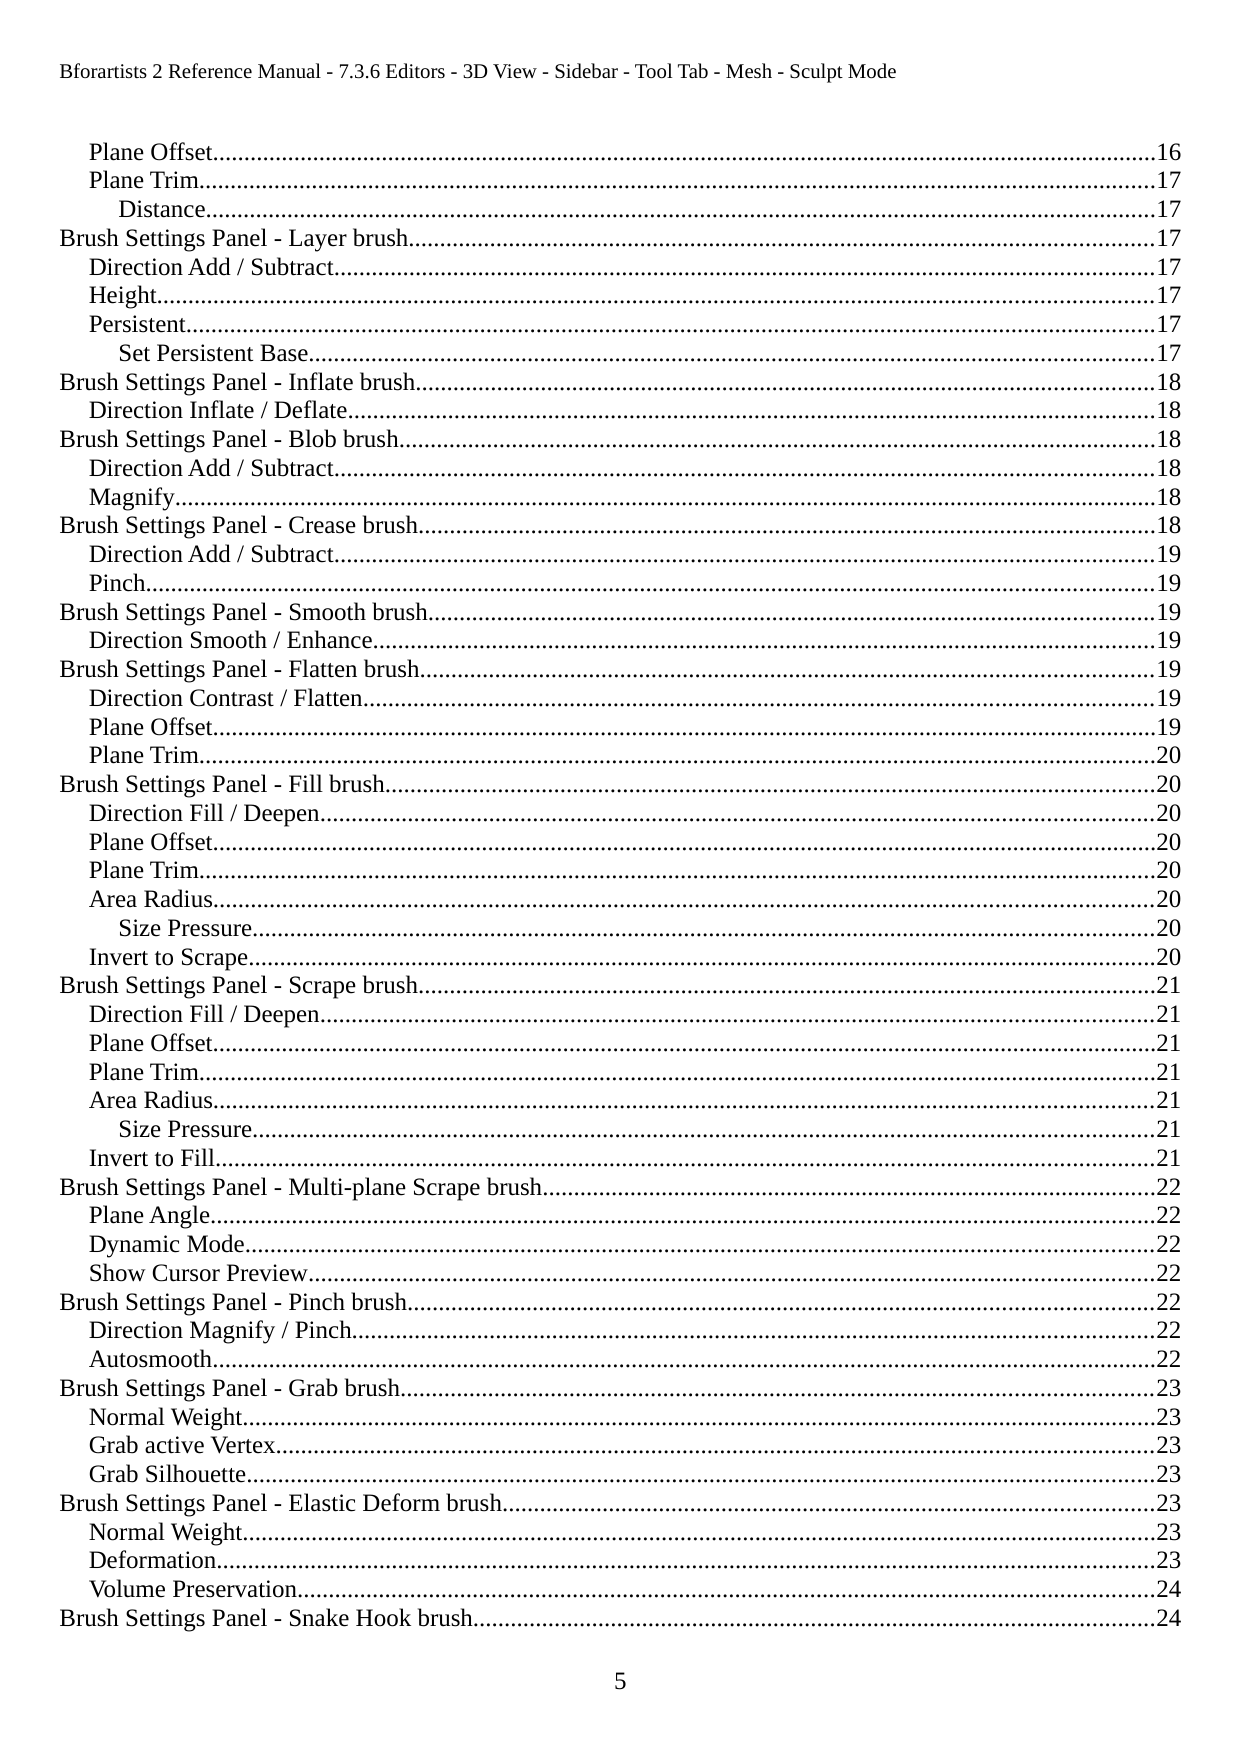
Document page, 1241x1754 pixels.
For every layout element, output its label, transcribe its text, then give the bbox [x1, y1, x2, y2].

text Height 17 [88, 280, 1181, 309]
text Direction Add / Subtract 19 [88, 539, 1181, 568]
text Set Persistent Base 17 [118, 338, 1181, 367]
text Brush Settings Panel - Elastic Deform brush 23 [59, 1488, 1181, 1517]
text Show Cursor Preview 22 [88, 1258, 1181, 1287]
text Brush Settings Panel - Flatten brush 19 [59, 654, 1181, 683]
text Area Radius 20 [88, 884, 1181, 913]
text Size Pressure 21 [118, 1114, 1181, 1143]
text Direction Add / Subtract 17 [88, 252, 1181, 280]
text Direction Contrast / Flatten 19 [88, 683, 1181, 712]
text Direction Fill / Deepen 20 [88, 798, 1181, 827]
text Direction Add / Subtract 18 [88, 453, 1181, 482]
text Plane Offset 16 [88, 137, 1181, 165]
text Direction Inflate / Deflate 18 [88, 395, 1181, 424]
text Brush Settings Panel - Inflate brush 18 [59, 367, 1181, 395]
text Area Radius 21 [88, 1085, 1181, 1114]
text Plane Trim 17 [88, 165, 1181, 194]
text Autosmooth 22 [88, 1344, 1181, 1373]
text Brush Settings Panel - Pinch brush 22 [59, 1287, 1181, 1315]
text Brush Settings Panel - Fill brush 20 [59, 769, 1181, 798]
text Plane Angle 22 [88, 1200, 1181, 1229]
text Grab active Vertex 23 [88, 1430, 1181, 1459]
text Invert to Scrape 20 [88, 942, 1181, 970]
text Brush Settings Panel - Crease brush 18 [59, 510, 1181, 539]
text Brush Settings Panel - Grab brush 23 [59, 1373, 1181, 1402]
text Deformation 23 [88, 1545, 1181, 1574]
text Plane Trim 20 [88, 855, 1181, 884]
text Grab Silhouette 23 [88, 1459, 1181, 1488]
text Brush Settings Panel - Smooth brush 19 [59, 597, 1181, 625]
text Brush Settings Panel - Blob brush 18 [59, 424, 1181, 453]
text Plane Offset 19 [88, 712, 1181, 740]
text Direction Magnify / Pinch 22 [88, 1315, 1181, 1344]
text Pinch 19 [88, 568, 1181, 597]
text Magnify 18 [88, 482, 1181, 510]
text Normal Weight 23 [88, 1517, 1181, 1545]
text Brush Settings Panel - Multi-plane Scrape brush 22 [59, 1172, 1181, 1200]
text Plane Offset 20 [88, 827, 1181, 855]
text Invert to Fill 21 [88, 1143, 1181, 1172]
text Plane Offset 21 [88, 1028, 1181, 1057]
text Distance 17 [118, 194, 1181, 223]
text Plane Trim 21 [88, 1057, 1181, 1085]
text Volume Preservation 24 [88, 1574, 1181, 1603]
text Brush Settings Panel - Layer brush 17 [59, 223, 1181, 252]
text Direction Smooth / Enhance 19 [88, 625, 1181, 654]
text Plane Trim 20 [88, 740, 1181, 769]
text Dynamic Mode 22 [88, 1229, 1181, 1258]
text Brush Settings Panel - Snake Hook brush 24 [59, 1603, 1181, 1632]
text Direction Fill / Deepen 21 [88, 999, 1181, 1028]
text Persistent 17 [88, 309, 1181, 338]
text Normal Weight 23 [88, 1402, 1181, 1430]
text Brush Settings Panel - Scrape brush 21 [59, 970, 1181, 999]
text Size Pressure 20 [118, 913, 1181, 942]
